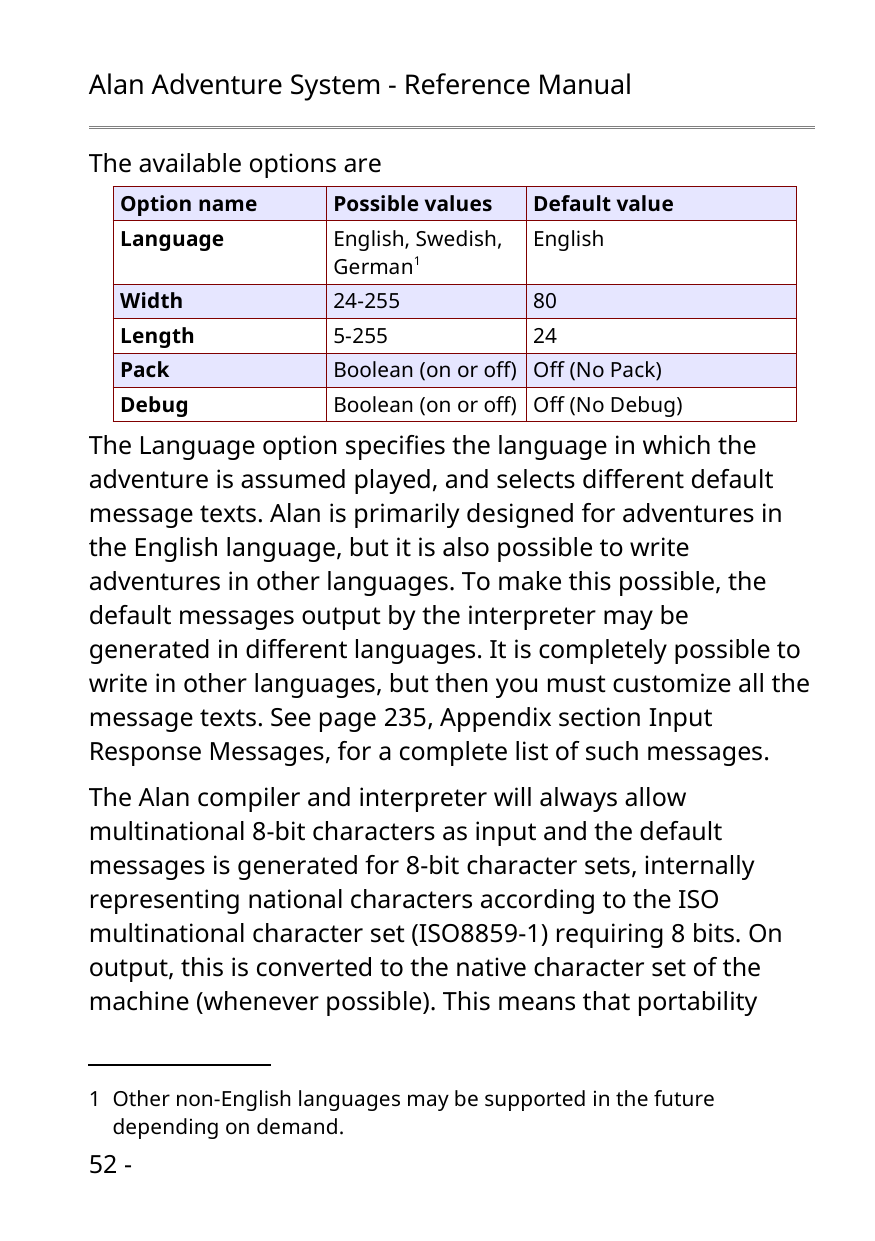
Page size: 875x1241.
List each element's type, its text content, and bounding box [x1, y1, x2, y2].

table_cell Boolean (on or off) [327, 354, 526, 387]
table_cell 5-255 [327, 319, 526, 352]
table_header Possible values [327, 187, 526, 220]
text The available options are [88, 146, 815, 179]
table_cell Boolean (on or off) [327, 388, 526, 421]
table_cell 24-255 [327, 285, 526, 318]
table_cell Off (No Pack) [527, 354, 796, 387]
table_cell Language [114, 221, 326, 283]
table_cell Width [114, 285, 326, 318]
table_header Default value [527, 187, 796, 220]
table_cell 24 [527, 319, 796, 352]
table_cell Length [114, 319, 326, 352]
text The Alan compiler and interpreter will always allow multinational 8-bit char­acters as input and the default messages is generated for 8-bit character sets, internally representing national characters according to the ISO multinational character set (ISO8859-1) requiring 8 bits. On output, this is converted to the native character set of the machine (whenever possible). This means that portability [88, 780, 815, 1018]
table_cell 80 [527, 285, 796, 318]
table_cell English [527, 221, 796, 283]
table_header Option name [114, 187, 326, 220]
text The Language option specifies the language in which the adventure is assumed played, and selects different default message texts. Alan is primarily de­signed for adventures in the English language, but it is also possible to write adventures in other languages. To make this possible, the default messages output by the interpreter may be generated in different languages. It is completely possible to write in other languages, but then you must customize all the message texts. See page 186, Appendix section Input Response Messages, for a complete list of such messages. [88, 428, 815, 767]
table_cell Off (No Debug) [527, 388, 796, 421]
table_cell Debug [114, 388, 326, 421]
table_cell English, Swedish, German [327, 221, 526, 283]
table_cell Pack [114, 354, 326, 387]
